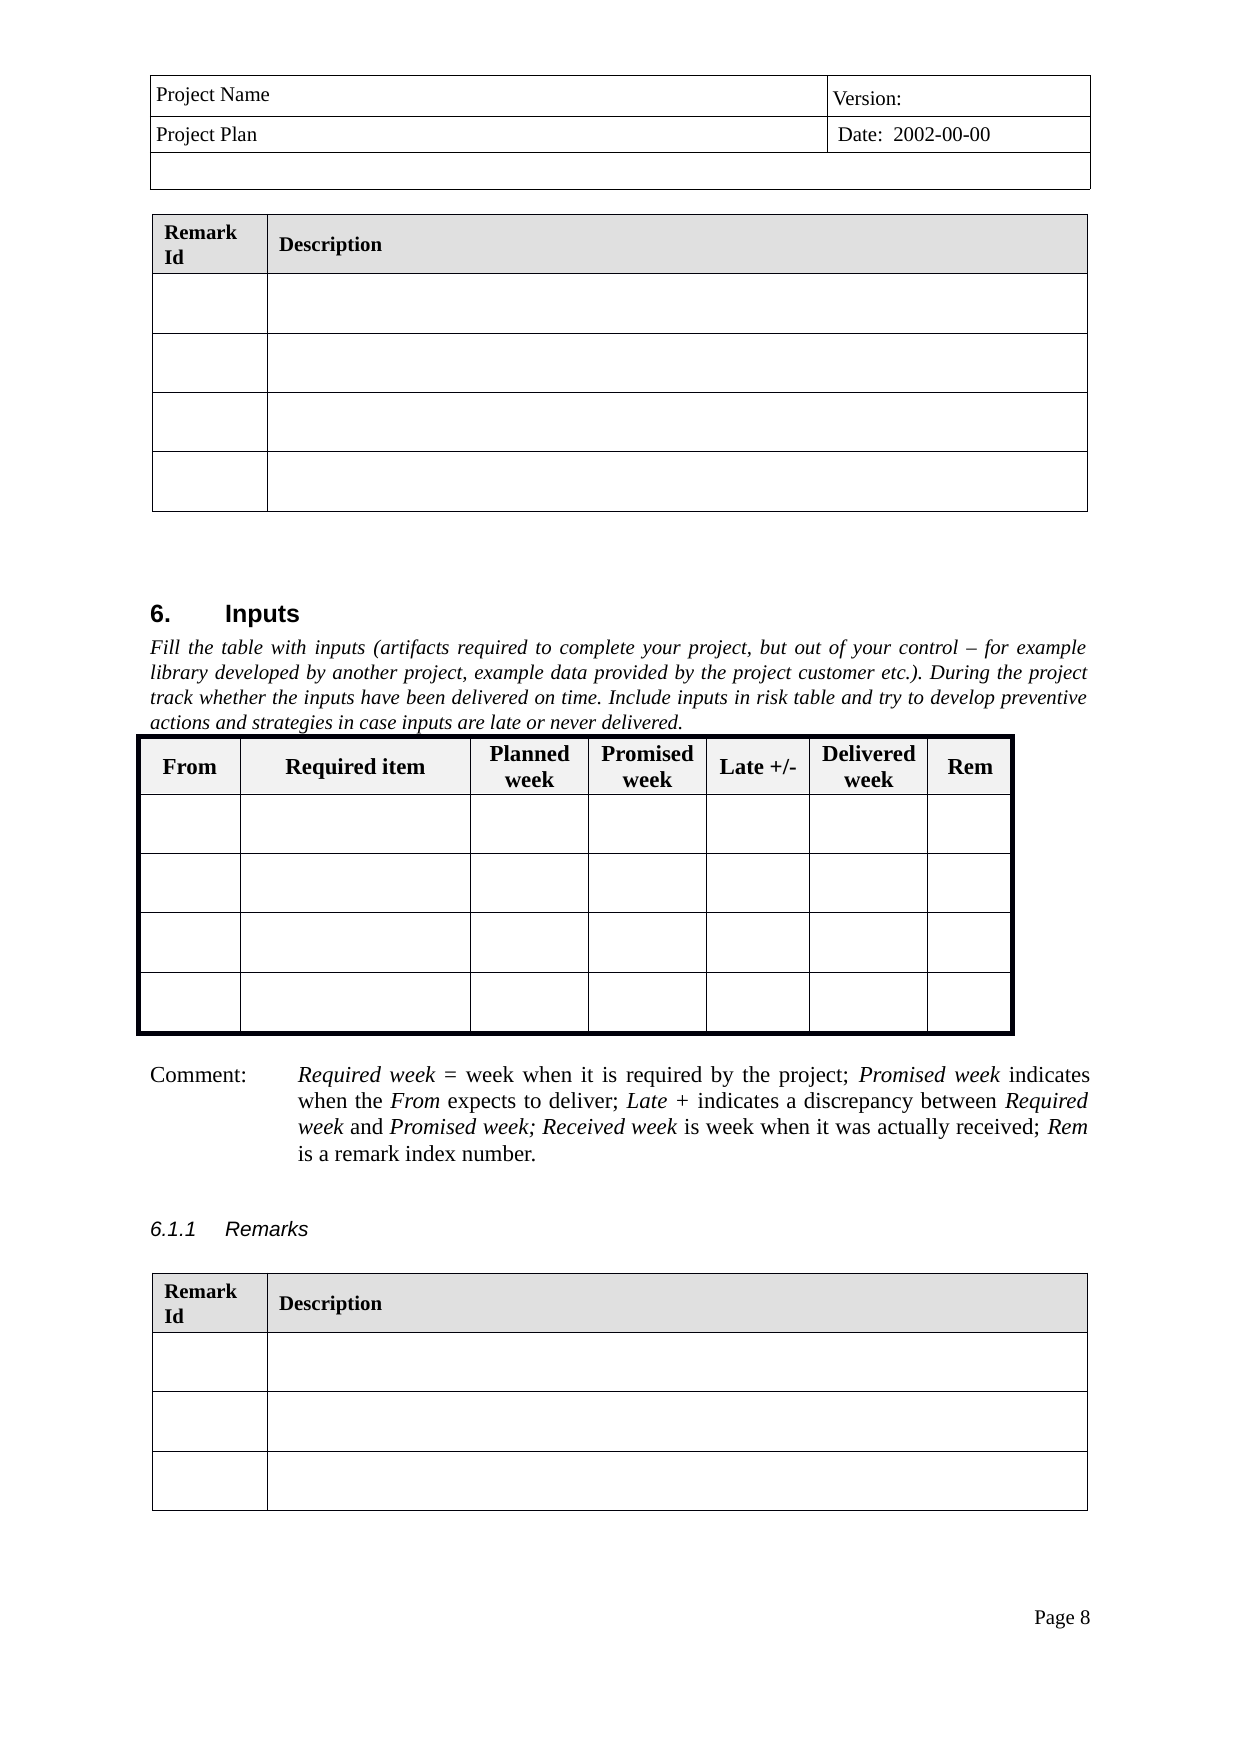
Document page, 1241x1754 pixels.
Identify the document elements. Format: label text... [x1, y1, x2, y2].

table_cell [241, 973, 470, 1031]
table_cell [153, 1392, 267, 1451]
table_cell [153, 334, 267, 392]
table_header From [141, 739, 240, 793]
subtitle Inputs [150, 599, 1090, 628]
table_header Planned week [471, 739, 588, 793]
table_cell [268, 452, 1087, 511]
table_cell [707, 973, 809, 1031]
table_cell [707, 913, 809, 972]
table_cell [241, 795, 470, 853]
table_cell [471, 913, 588, 972]
table_header Delivered week [810, 739, 927, 793]
table_cell [810, 795, 927, 853]
table_cell [141, 973, 240, 1031]
table_cell [153, 274, 267, 332]
table_cell [928, 973, 1010, 1031]
table_cell [928, 913, 1010, 972]
table_cell [268, 274, 1087, 332]
table_cell [471, 795, 588, 853]
table_cell [153, 452, 267, 511]
table_header Late +/- [707, 739, 809, 793]
table_cell [589, 913, 706, 972]
table_cell [153, 393, 267, 451]
table_cell [268, 1452, 1087, 1510]
table_cell [471, 854, 588, 912]
table_cell [707, 795, 809, 853]
table_cell [141, 854, 240, 912]
table_cell [153, 1452, 267, 1510]
table_header Required item [241, 739, 470, 793]
table_cell [241, 854, 470, 912]
table_cell [707, 854, 809, 912]
table_cell [810, 973, 927, 1031]
table_cell [589, 973, 706, 1031]
table_cell [268, 334, 1087, 392]
table_header Rem [928, 739, 1010, 793]
table_header Promised week [589, 739, 706, 793]
table_cell [268, 1333, 1087, 1391]
table_cell [268, 393, 1087, 451]
table_cell [589, 795, 706, 853]
text Fill the table with inputs (artifacts required to complete your project, but out of your control – for example library developed by another project, example data provided by the project customer etc.). During the project track whether the inputs have been delivered on time. Include inputs in risk table and try to develop preventive actions and strategies in case inputs are late or never delivered. [150, 634, 1090, 734]
table_cell [810, 854, 927, 912]
table_header Remark Id [153, 215, 267, 273]
table_cell [268, 1392, 1087, 1451]
table_cell [810, 913, 927, 972]
table_header Description [268, 215, 1087, 273]
table_cell [589, 854, 706, 912]
table_cell [928, 854, 1010, 912]
table_cell [928, 795, 1010, 853]
table_cell [241, 913, 470, 972]
table_header Description [268, 1274, 1087, 1332]
table_header Remark Id [153, 1274, 267, 1332]
text Comment: Required week = week when it is required by the project; Promised week indicates when the From expects to deliver; Late + indicates a discrepancy between Required week and Promised week; Received week is week when it was actually received; Rem is a remark index number. [150, 1061, 1090, 1166]
subtitle Remarks [150, 1216, 1090, 1241]
table_cell [141, 795, 240, 853]
table_cell [471, 973, 588, 1031]
table_cell [153, 1333, 267, 1391]
table_cell [141, 913, 240, 972]
